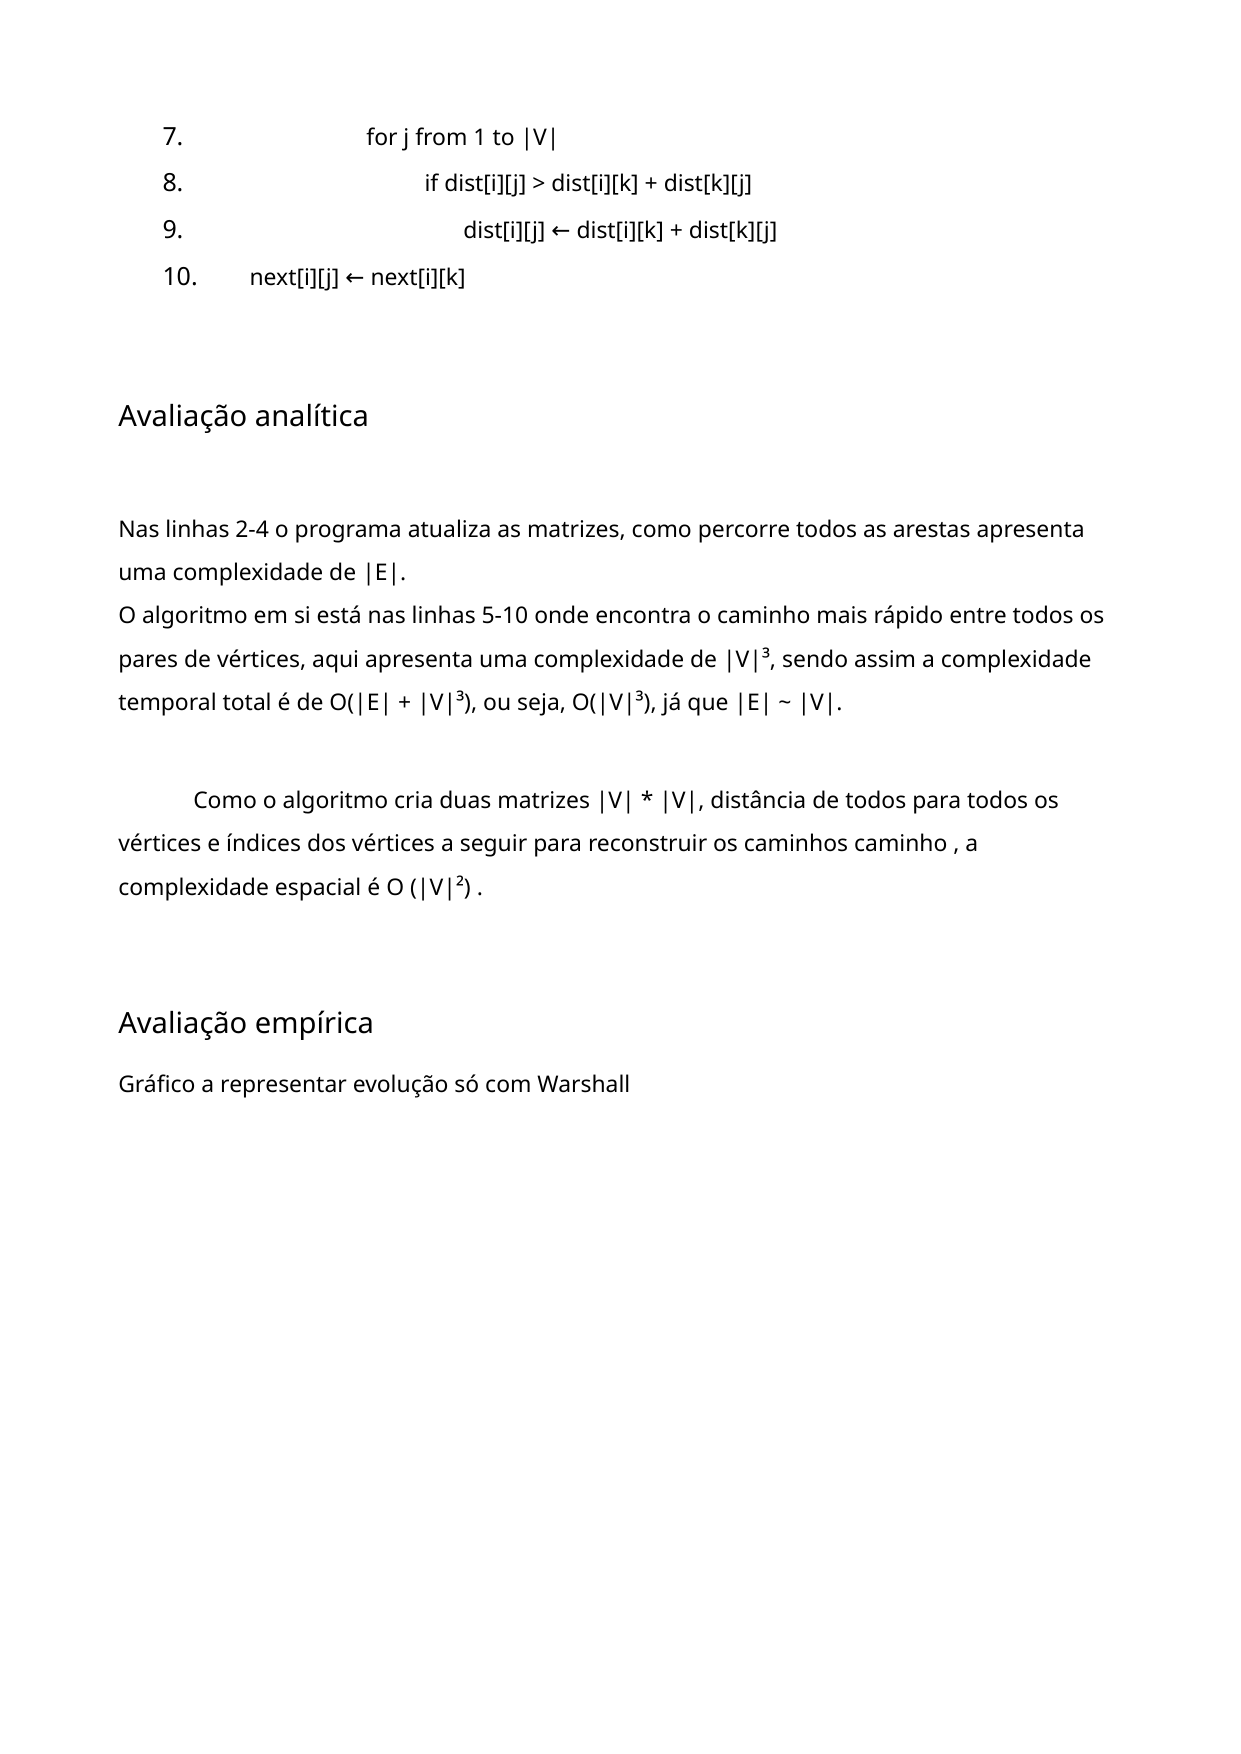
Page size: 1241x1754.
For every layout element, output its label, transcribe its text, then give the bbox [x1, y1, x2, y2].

list for j from 1 to |V| [162, 118, 1122, 152]
subtitle Avaliação analítica [118, 395, 1122, 434]
list if dist[i][j] > dist[i][k] + dist[k][j] [162, 165, 1122, 199]
list dist[i][j] ← dist[i][k] + dist[k][j] [162, 212, 1122, 246]
text O algoritmo em si está nas linhas 5-10 onde encontra o caminho mais rápido entre todos os pares de vértices, aqui apresenta uma complexidade de |V|³, sendo assim a complexidade temporal total é de O(|E| + |V|³), ou seja, O(|V|³), já que |E| ~ |V|. [118, 599, 1122, 717]
text Como o algoritmo cria duas matrizes |V| * |V|, distância de todos para todos os vértices e índices dos vértices a seguir para reconstruir os caminhos caminho , a complexidade espacial é O (|V|²) . [118, 784, 1122, 902]
text Nas linhas 2-4 o programa atualiza as matrizes, como percorre todos as arestas apresenta uma complexidade de |E|. [118, 513, 1122, 588]
subtitle Avaliação empírica [118, 1002, 1122, 1042]
list next[i][j] ← next[i][k] [162, 259, 1122, 293]
text Gráfico a representar evolução só com Warshall [118, 1065, 1122, 1099]
